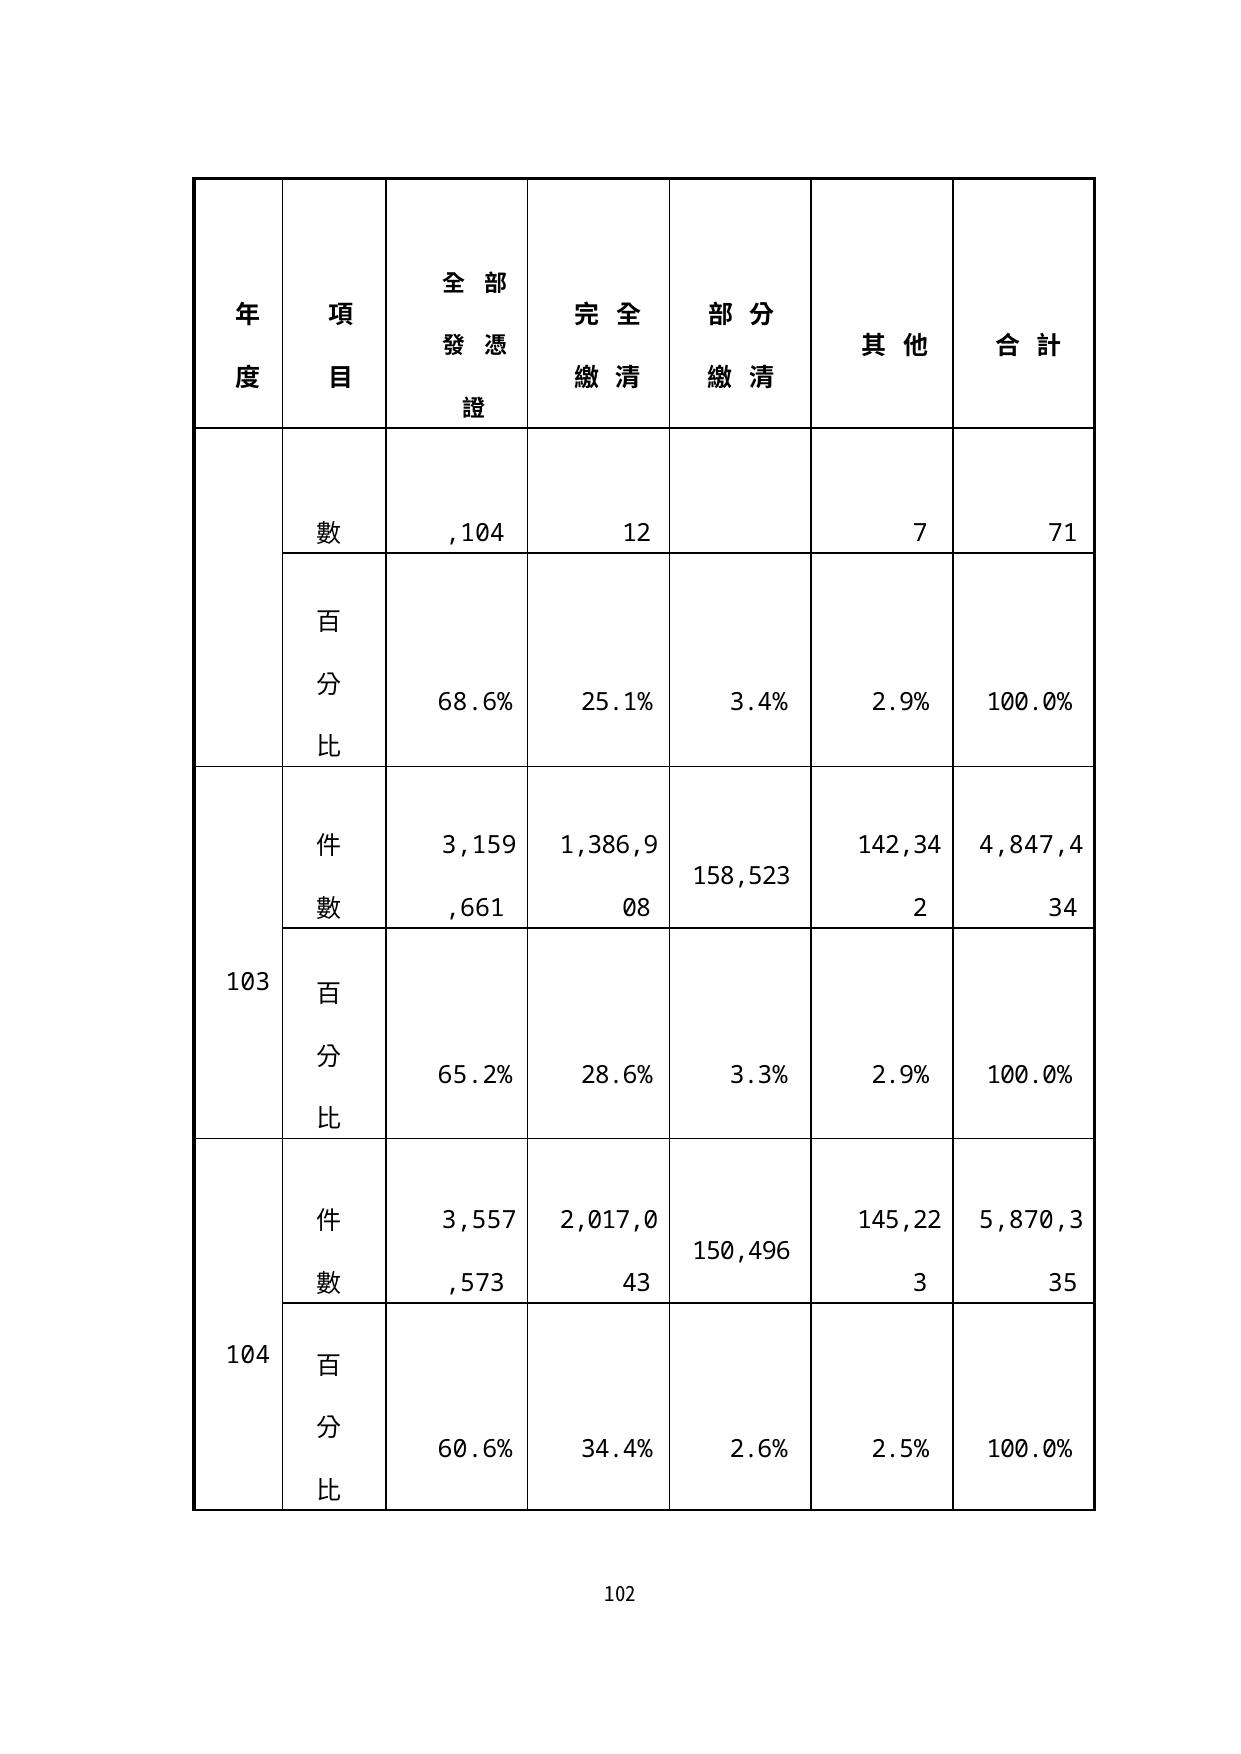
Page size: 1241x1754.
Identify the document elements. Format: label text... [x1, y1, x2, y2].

table_cell 3,159,661 [387, 767, 527, 927]
table_cell 103 [196, 767, 282, 1137]
table_cell 2.9% [812, 554, 952, 766]
table_cell 2,017,043 [528, 1139, 669, 1302]
table_cell 件數 [283, 767, 385, 927]
table_cell 百分比 [283, 1304, 385, 1509]
table_cell 71 [954, 429, 1093, 552]
table_cell 100.0% [954, 1304, 1093, 1509]
table_cell 2.6% [670, 1304, 810, 1509]
table_cell 百分比 [283, 554, 385, 766]
table_header 項 目 [283, 180, 385, 427]
table_cell 數 [283, 429, 385, 552]
table_cell 3.3% [670, 929, 810, 1137]
table_cell 100.0% [954, 554, 1093, 766]
table_cell 145,223 [812, 1139, 952, 1302]
table_cell 件數 [283, 1139, 385, 1302]
table_cell 158,523 [670, 767, 810, 927]
table_header 其他 [812, 180, 952, 427]
table_cell 65.2% [387, 929, 527, 1137]
table_cell 4,847,434 [954, 767, 1093, 927]
table_cell [670, 429, 810, 552]
table_header 全部發憑證 [387, 180, 527, 427]
table_cell 60.6% [387, 1304, 527, 1509]
table_cell 7 [812, 429, 952, 552]
table_header 年度 [196, 180, 282, 427]
table_cell 150,496 [670, 1139, 810, 1302]
table_cell 百分比 [283, 929, 385, 1137]
table_cell [196, 429, 282, 766]
table_cell ,104 [387, 429, 527, 552]
table_header 完全繳清 [528, 180, 669, 427]
table_cell 1,386,908 [528, 767, 669, 927]
table_cell 34.4% [528, 1304, 669, 1509]
table_cell 28.6% [528, 929, 669, 1137]
table_header 合計 [954, 180, 1093, 427]
table_cell 3,557,573 [387, 1139, 527, 1302]
table_cell 12 [528, 429, 669, 552]
table_cell 142,342 [812, 767, 952, 927]
table_cell 25.1% [528, 554, 669, 766]
table_cell 2.9% [812, 929, 952, 1137]
table_cell 100.0% [954, 929, 1093, 1137]
table_cell 5,870,335 [954, 1139, 1093, 1302]
table_cell 104 [196, 1139, 282, 1509]
table_cell 3.4% [670, 554, 810, 766]
table_header 部分繳清 [670, 180, 810, 427]
table_cell 2.5% [812, 1304, 952, 1509]
table_cell 68.6% [387, 554, 527, 766]
